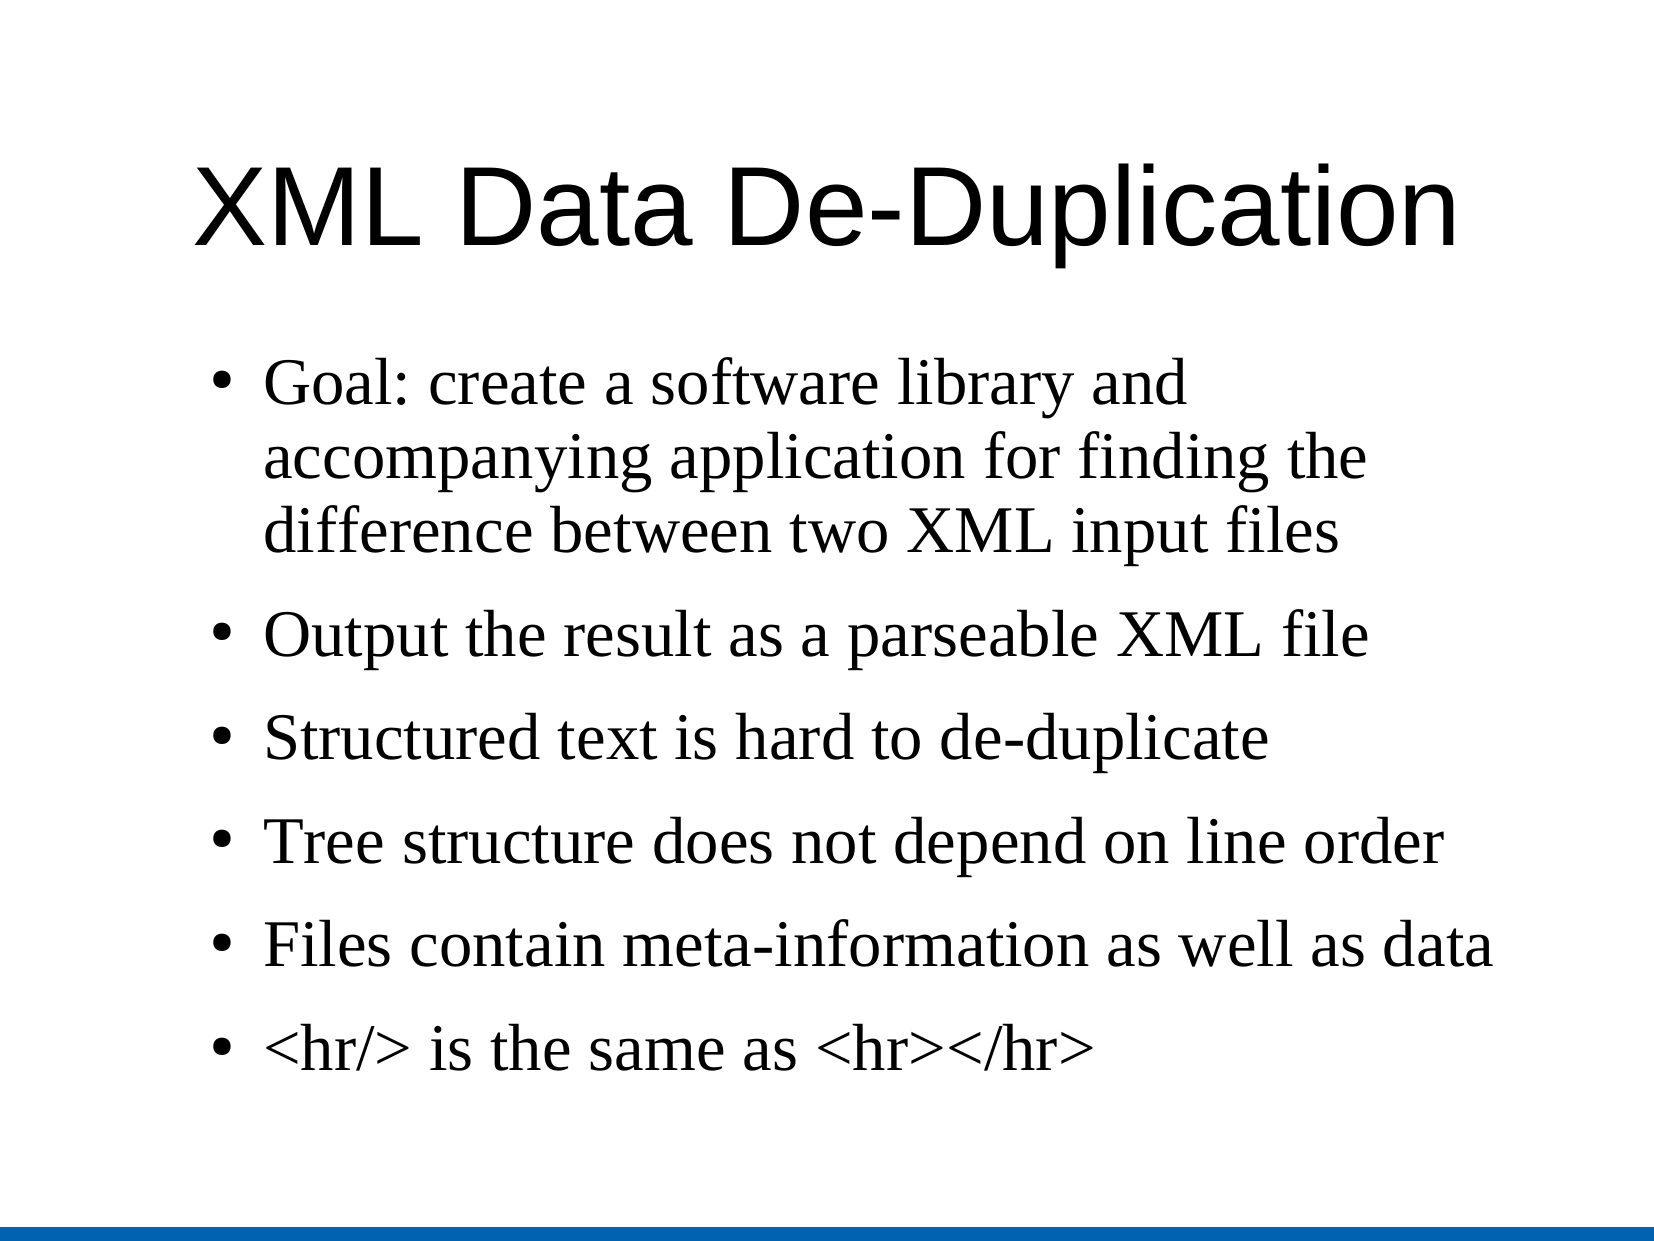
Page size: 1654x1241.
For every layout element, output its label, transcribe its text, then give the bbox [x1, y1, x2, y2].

list Goal: create a software library and accompanying application for finding the difference between two XML input files Output the result as a parseable XML file Structured text is hard to de-duplicate Tree structure does not depend on line order Files contain meta-information as well as data <hr/> is the same as <hr></hr> [121, 344, 1533, 1149]
title XML Data De-Duplication [121, 102, 1533, 311]
